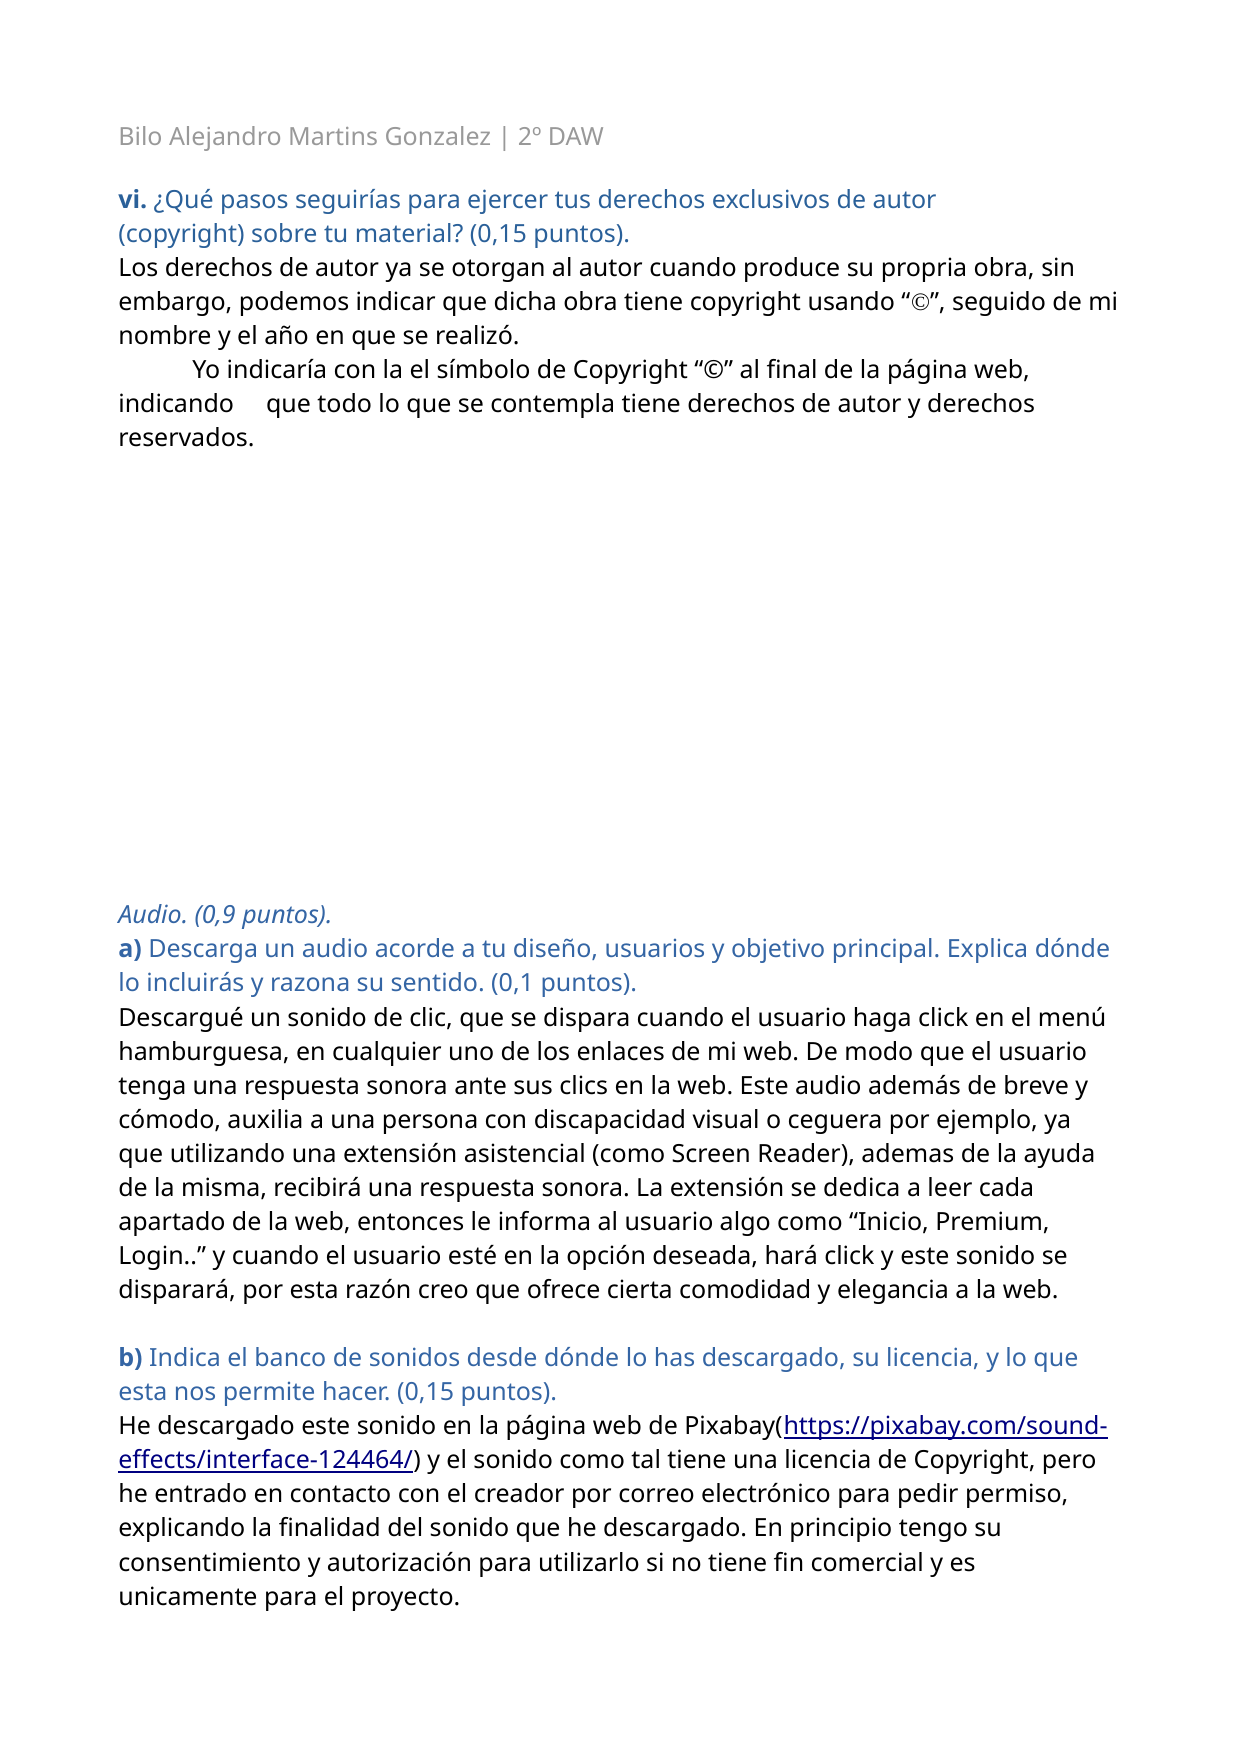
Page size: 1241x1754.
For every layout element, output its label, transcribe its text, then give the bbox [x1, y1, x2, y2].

text lo incluirás y razona su sentido. (0,1 puntos). [118, 965, 1122, 999]
text esta nos permite hacer. (0,15 puntos). [118, 1374, 1122, 1408]
text b) Indica el banco de sonidos desde dónde lo has descargado, su licencia, y lo que [118, 1340, 1122, 1374]
text Audio. (0,9 puntos). [118, 897, 1122, 931]
text Los derechos de autor ya se otorgan al autor cuando produce su propria obra, sin embargo, podemos indicar que dicha obra tiene copyright usando “©”, seguido de mi nombre y el año en que se realizó. [118, 250, 1122, 352]
text Descargué un sonido de clic, que se dispara cuando el usuario haga click en el menú hamburguesa, en cualquier uno de los enlaces de mi web. De modo que el usuario tenga una respuesta sonora ante sus clics en la web. Este audio además de breve y cómodo, auxilia a una persona con discapacidad visual o ceguera por ejemplo, ya que utilizando una extensión asistencial (como Screen Reader), ademas de la ayuda de la misma, recibirá una respuesta sonora. La extensión se dedica a leer cada apartado de la web, entonces le informa al usuario algo como “Inicio, Premium, Login..” y cuando el usuario esté en la opción deseada, hará click y este sonido se disparará, por esta razón creo que ofrece cierta comodidad y elegancia a la web. [118, 999, 1122, 1306]
text Yo indicaría con la el símbolo de Copyright “©” al final de la página web, indicando que todo lo que se contempla tiene derechos de autor y derechos reservados. [118, 352, 1122, 454]
text vi. ¿Qué pasos seguirías para ejercer tus derechos exclusivos de autor [118, 182, 1122, 216]
text (copyright) sobre tu material? (0,15 puntos). [118, 216, 1122, 250]
text He descargado este sonido en la página web de Pixabay(https://pixabay.com/sound-effects/interface-124464/) y el sonido como tal tiene una licencia de Copyright, pero he entrado en contacto con el creador por correo electrónico para pedir permiso, explicando la finalidad del sonido que he descargado. En principio tengo su consentimiento y autorización para utilizarlo si no tiene fin comercial y es unicamente para el proyecto. [118, 1408, 1122, 1612]
text a) Descarga un audio acorde a tu diseño, usuarios y objetivo principal. Explica dónde [118, 931, 1122, 965]
